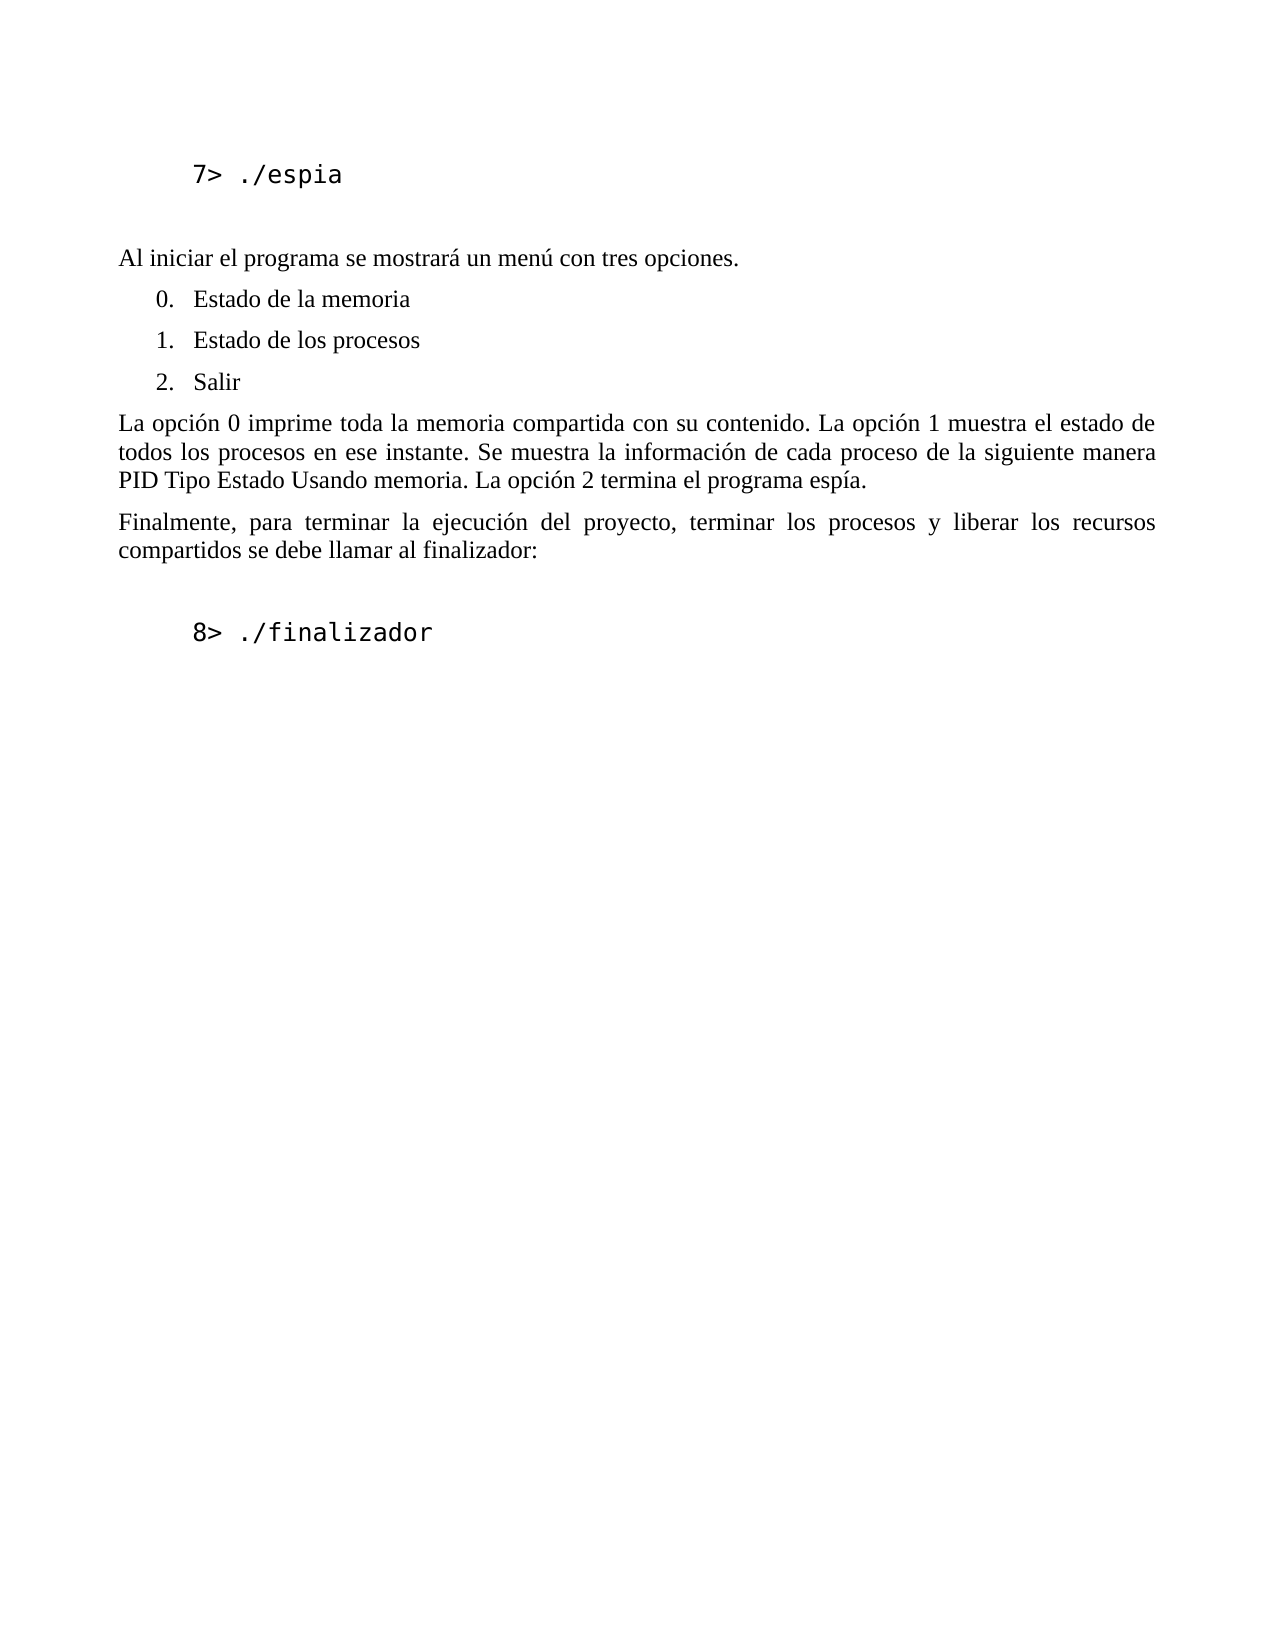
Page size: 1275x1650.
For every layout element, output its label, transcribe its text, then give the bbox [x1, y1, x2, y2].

text 8> ./finalizador [118, 618, 1157, 648]
text Finalmente, para terminar la ejecución del proyecto, terminar los procesos y liberar los recursos compartidos se debe llamar al finalizador: [118, 507, 1157, 564]
text La opción 0 imprime toda la memoria compartida con su contenido. La opción 1 muestra el estado de todos los procesos en ese instante. Se muestra la información de cada proceso de la siguiente manera PID Tipo Estado Usando memoria. La opción 2 termina el programa espía. [118, 408, 1157, 494]
list Estado de la memoria [156, 284, 1157, 313]
text 7> ./espia [118, 160, 1157, 189]
list Estado de los procesos [156, 326, 1157, 354]
list Salir [156, 367, 1157, 396]
text Al iniciar el programa se mostrará un menú con tres opciones. [118, 243, 1157, 272]
